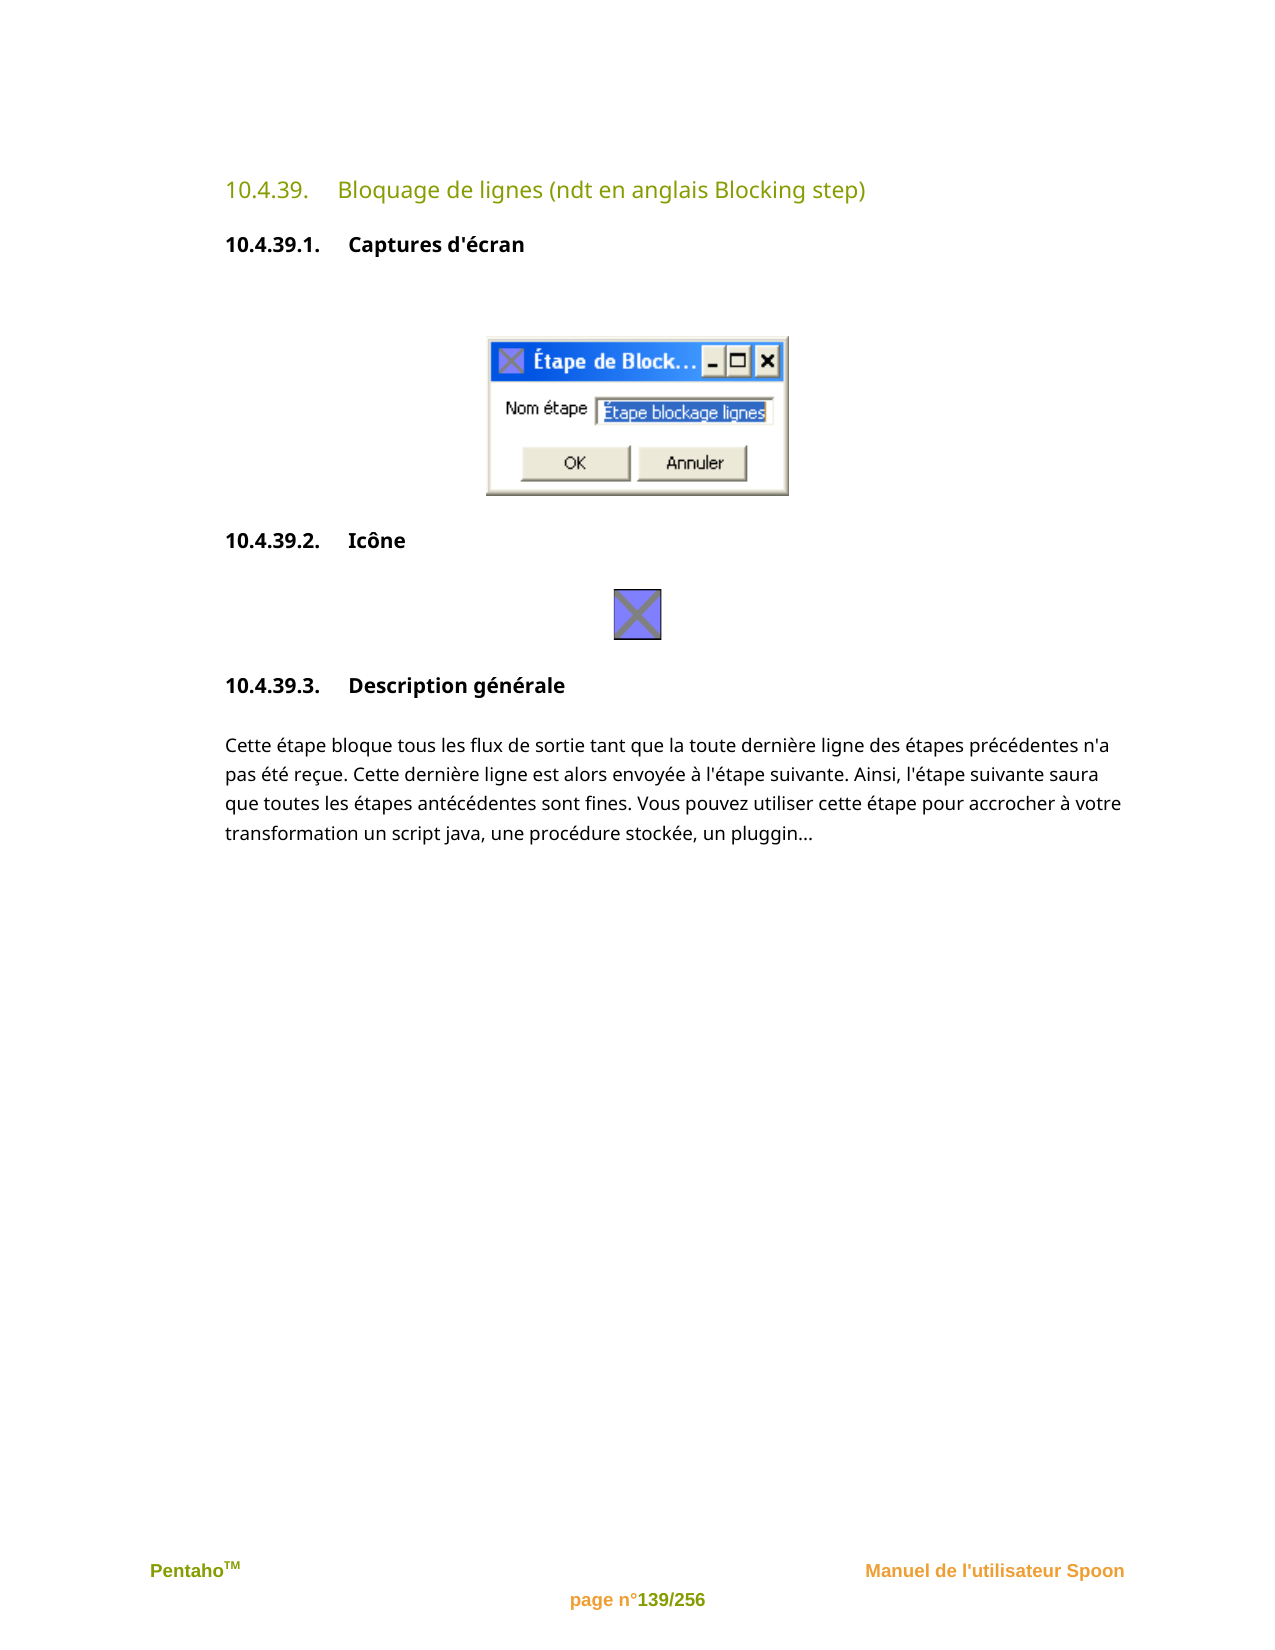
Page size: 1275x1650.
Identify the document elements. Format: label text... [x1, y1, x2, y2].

subtitle Icône [225, 283, 1125, 554]
subtitle Captures d'écran [225, 229, 1125, 258]
subtitle Description générale [225, 579, 1125, 699]
text Cette étape bloque tous les flux de sortie tant que la toute dernière ligne des étapes précédentes n'a pas été reçue. Cette dernière ligne est alors envoyée à l'étape suivante. Ainsi, l'étape suivante saura que toutes les étapes antécédentes sont fines. Vous pouvez utiliser cette étape pour accrocher à votre transformation un script java, une procédure stockée, un pluggin... [225, 729, 1125, 846]
picture [613, 589, 662, 640]
subtitle Bloquage de lignes (ndt en anglais Blocking step) [225, 175, 1125, 204]
picture [486, 336, 789, 496]
